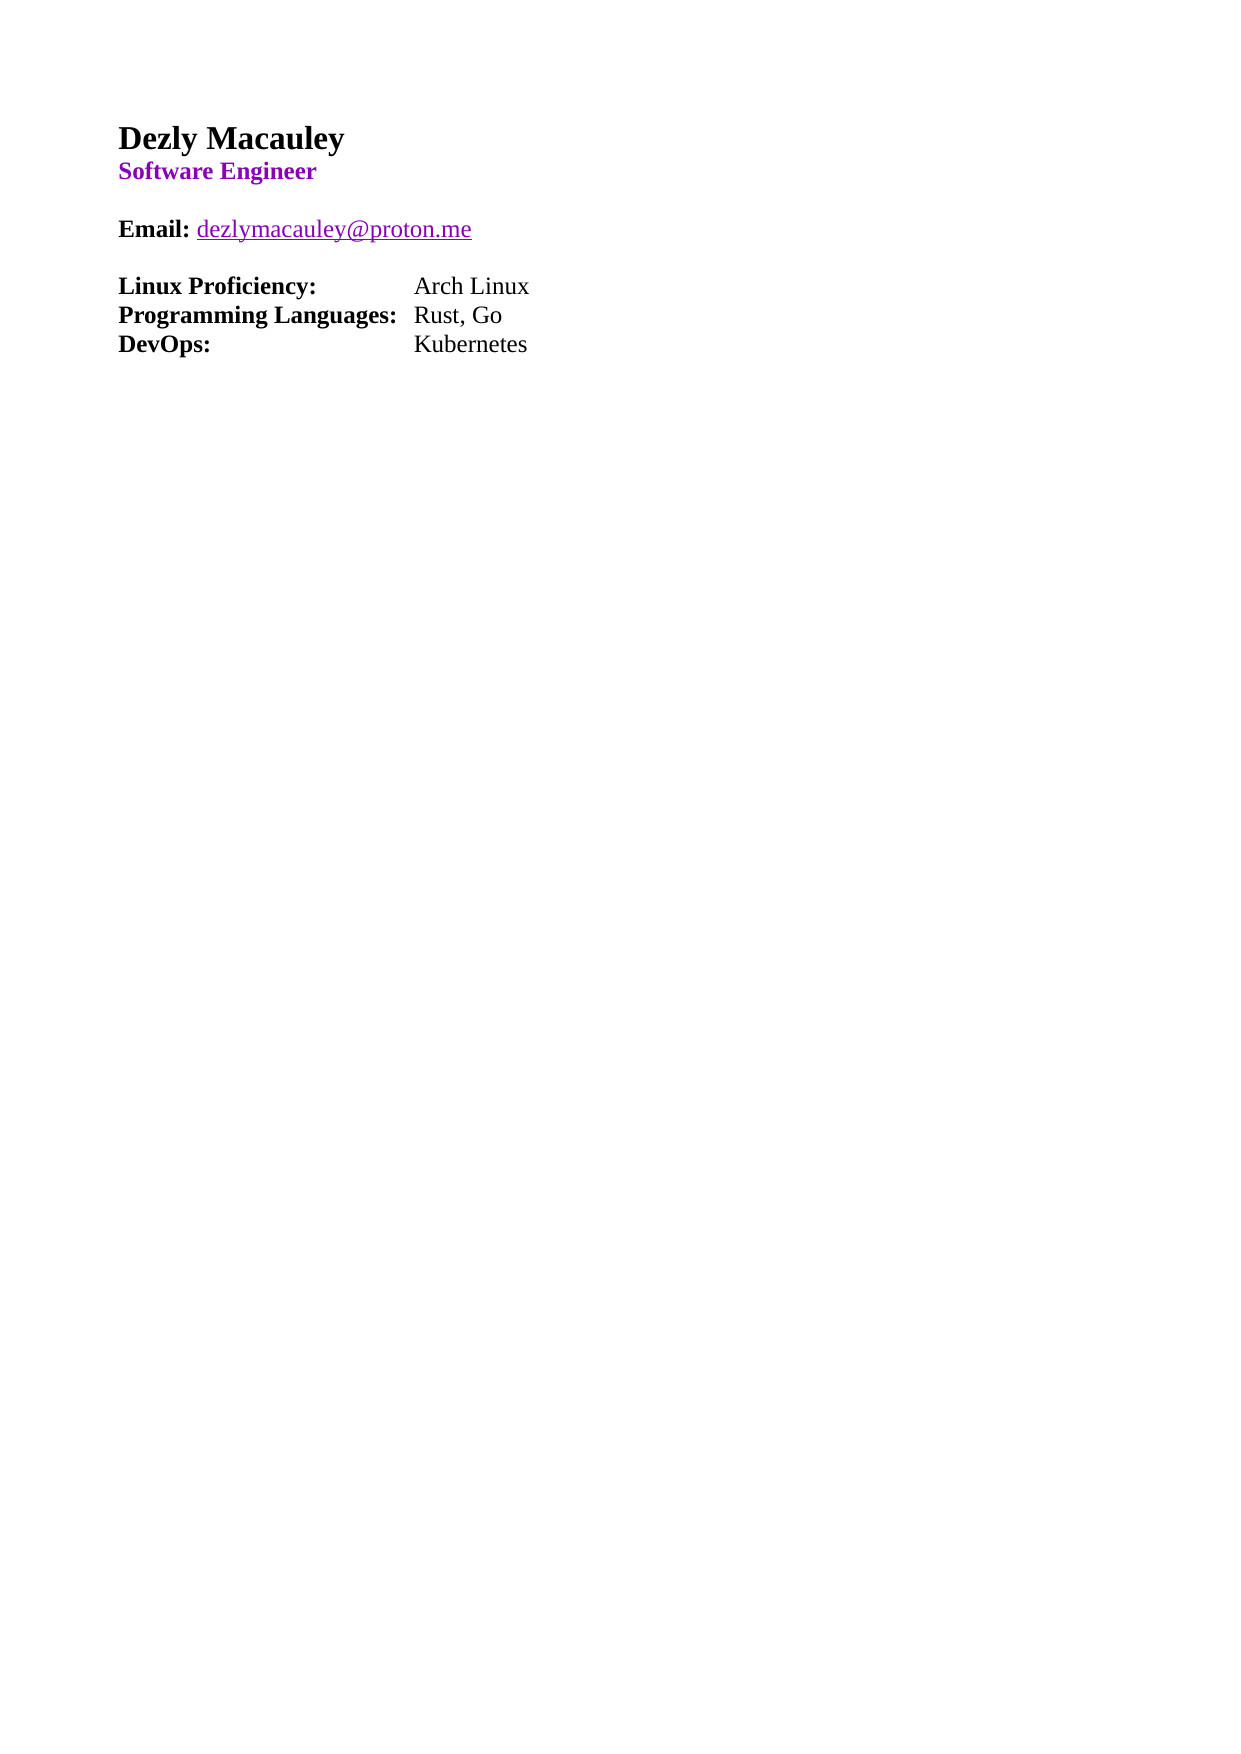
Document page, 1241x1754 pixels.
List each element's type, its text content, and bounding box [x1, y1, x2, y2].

text Linux Proficiency: Arch Linux [118, 271, 1122, 300]
text Email: dezlymacauley@proton.me [118, 214, 1122, 243]
text DevOps: Kubernetes [118, 329, 1122, 358]
text Programming Languages: Rust, Go [118, 300, 1122, 329]
text Dezly Macauley [118, 118, 1122, 156]
text Software Engineer [118, 156, 1122, 185]
